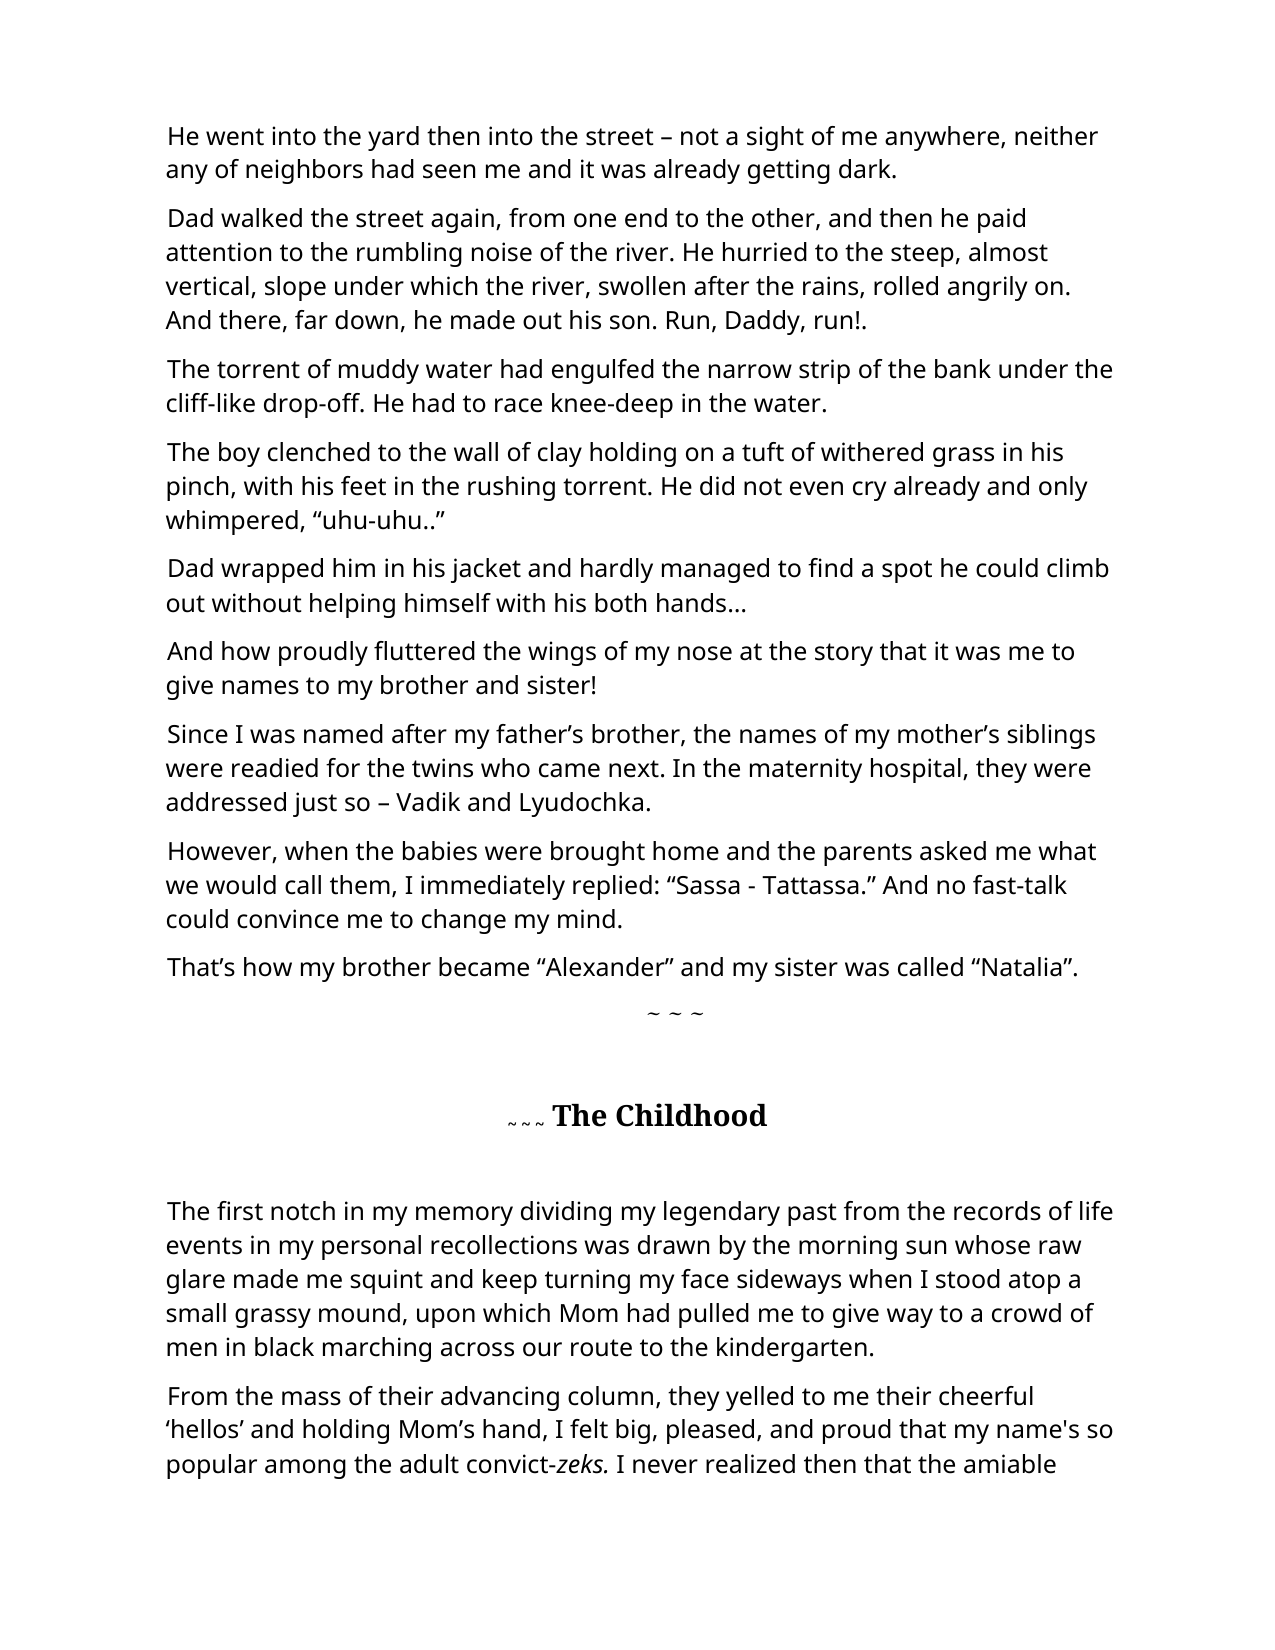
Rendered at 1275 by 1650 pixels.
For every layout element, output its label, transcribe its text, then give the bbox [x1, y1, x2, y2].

text From the mass of their advancing column, they yelled to me their cheerful ‘hellos’ and holding Mom’s hand, I felt big, pleased, and proud that my name's so popular among the adult convict-zeks. I never realized then that the amiable [165, 1378, 1118, 1480]
text Since I was named after my father’s brother, the names of my mother’s siblings were readied for the twins who came next. In the maternity hospital, they were addressed just so – Vadik and Lyudochka. [165, 717, 1118, 819]
text That’s how my brother became “Alexander” and my sister was called “Natalia”. [165, 950, 1118, 984]
text The boy clenched to the wall of clay holding on a tuft of withered grass in his pinch, with his feet in the rushing torrent. He did not even cry already and only whimpered, “uhu-uhu..” [165, 434, 1118, 537]
text He went into the yard then into the street – not a sight of me anywhere, neither any of neighbors had seen me and it was already getting dark. [165, 118, 1118, 186]
subtitle ~ ~ ~ [156, 999, 1118, 1027]
subtitle ~ ~ ~ The Childhood [156, 1096, 1118, 1135]
text And how proudly fluttered the wings of my nose at the story that it was me to give names to my brother and sister! [165, 634, 1118, 702]
text Dad walked the street again, from one end to the other, and then he paid attention to the rumbling noise of the river. He hurried to the steep, almost vertical, slope under which the river, swollen after the rains, rolled angrily on. And there, far down, he made out his son. Run, Daddy, run!. [165, 201, 1118, 337]
text The torrent of muddy water had engulfed the narrow strip of the bank under the cliff-like drop-off. He had to race knee-deep in the water. [165, 352, 1118, 420]
text The first notch in my memory dividing my legendary past from the records of life events in my personal recollections was drawn by the morning sun whose raw glare made me squint and keep turning my face sideways when I stood atop a small grassy mound, upon which Mom had pulled me to give way to a crowd of men in black marching across our route to the kindergarten. [165, 1193, 1118, 1363]
text Dad wrapped him in his jacket and hardly managed to find a spot he could climb out without helping himself with his both hands… [165, 551, 1118, 619]
text However, when the babies were brought home and the parents asked me what we would call them, I immediately replied: “Sassa - Tattassa.” And no fast-talk could convince me to change my mind. [165, 833, 1118, 936]
